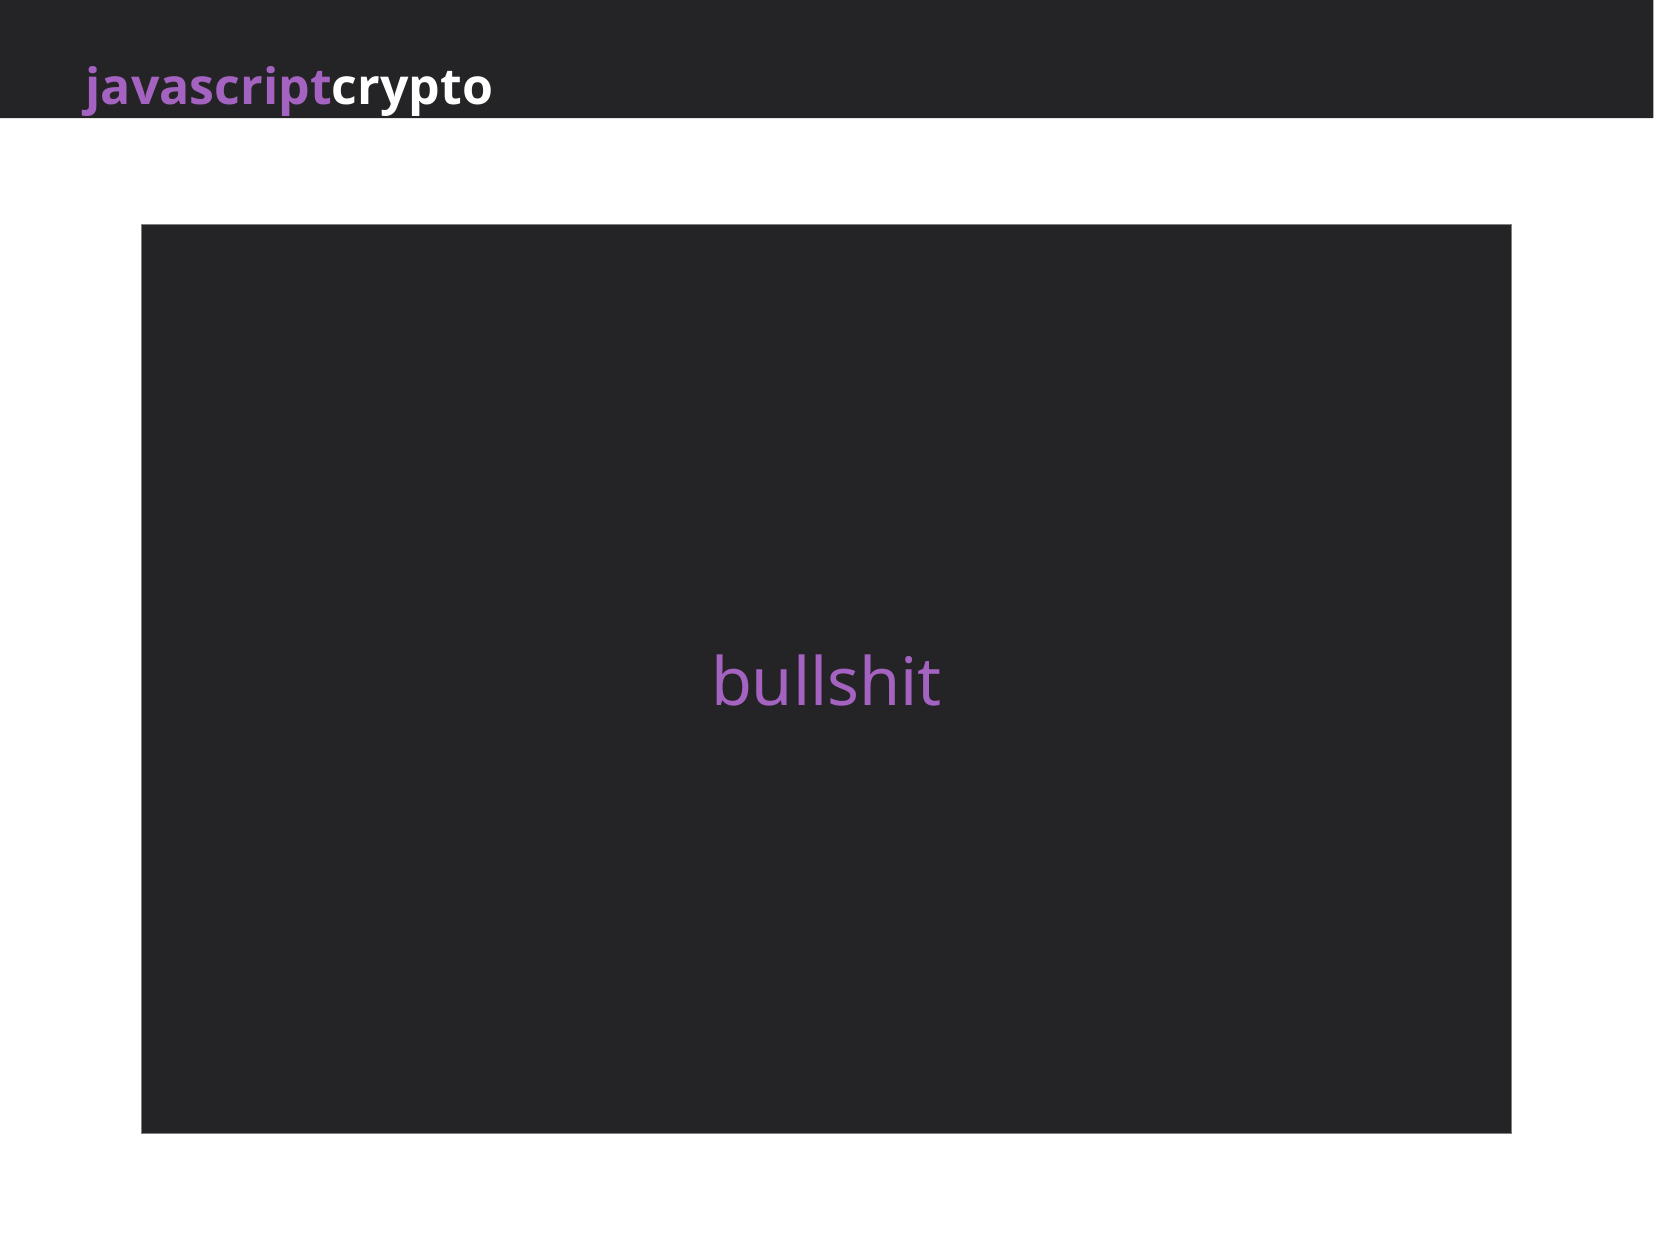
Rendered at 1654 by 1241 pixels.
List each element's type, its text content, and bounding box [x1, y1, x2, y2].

text_box [0, 0, 1654, 119]
text_box javascriptcrypto [70, 43, 544, 119]
text_box bullshit [141, 224, 1512, 1134]
text_box [165, 531, 1441, 1087]
